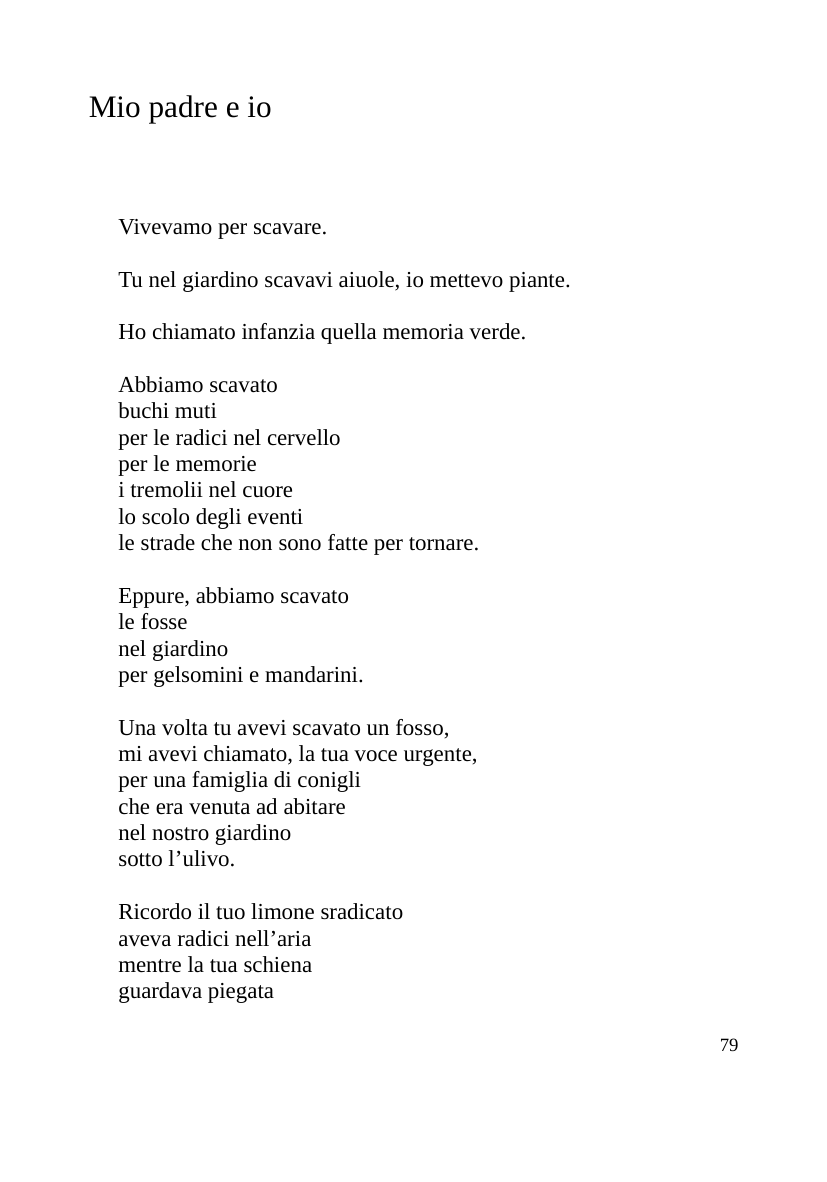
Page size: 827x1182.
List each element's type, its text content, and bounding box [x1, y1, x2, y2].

text per le memorie [88, 450, 738, 477]
text per gelsomini e mandarini. [88, 661, 738, 687]
text le strade che non sono fatte per tornare. [88, 529, 738, 556]
text nel nostro giardino [88, 819, 738, 846]
text lo scolo degli eventi [88, 503, 738, 529]
text per le radici nel cervello [88, 424, 738, 450]
text Ricordo il tuo limone sradicato [88, 898, 738, 924]
text nel giardino [88, 635, 738, 661]
text sotto l’ulivo. [88, 846, 738, 872]
text aveva radici nell’aria [88, 924, 738, 951]
text Ho chiamato infanzia quella memoria verde. [88, 318, 738, 345]
text mentre la tua schiena [88, 951, 738, 977]
text guardava piegata [88, 977, 738, 1004]
text i tremolii nel cuore [88, 477, 738, 503]
text Abbiamo scavato [88, 371, 738, 397]
text Una volta tu avevi scavato un fosso, [88, 714, 738, 740]
text buchi muti [88, 397, 738, 424]
text per una famiglia di conigli [88, 766, 738, 793]
text le fosse [88, 608, 738, 635]
text che era venuta ad abitare [88, 793, 738, 819]
text Mio padre e io [88, 88, 738, 124]
text Tu nel giardino scavavi aiuole, io mettevo piante. [88, 266, 738, 292]
text Eppure, abbiamo scavato [88, 582, 738, 608]
text mi avevi chiamato, la tua voce urgente, [88, 740, 738, 766]
text Vivevamo per scavare. [88, 213, 738, 239]
